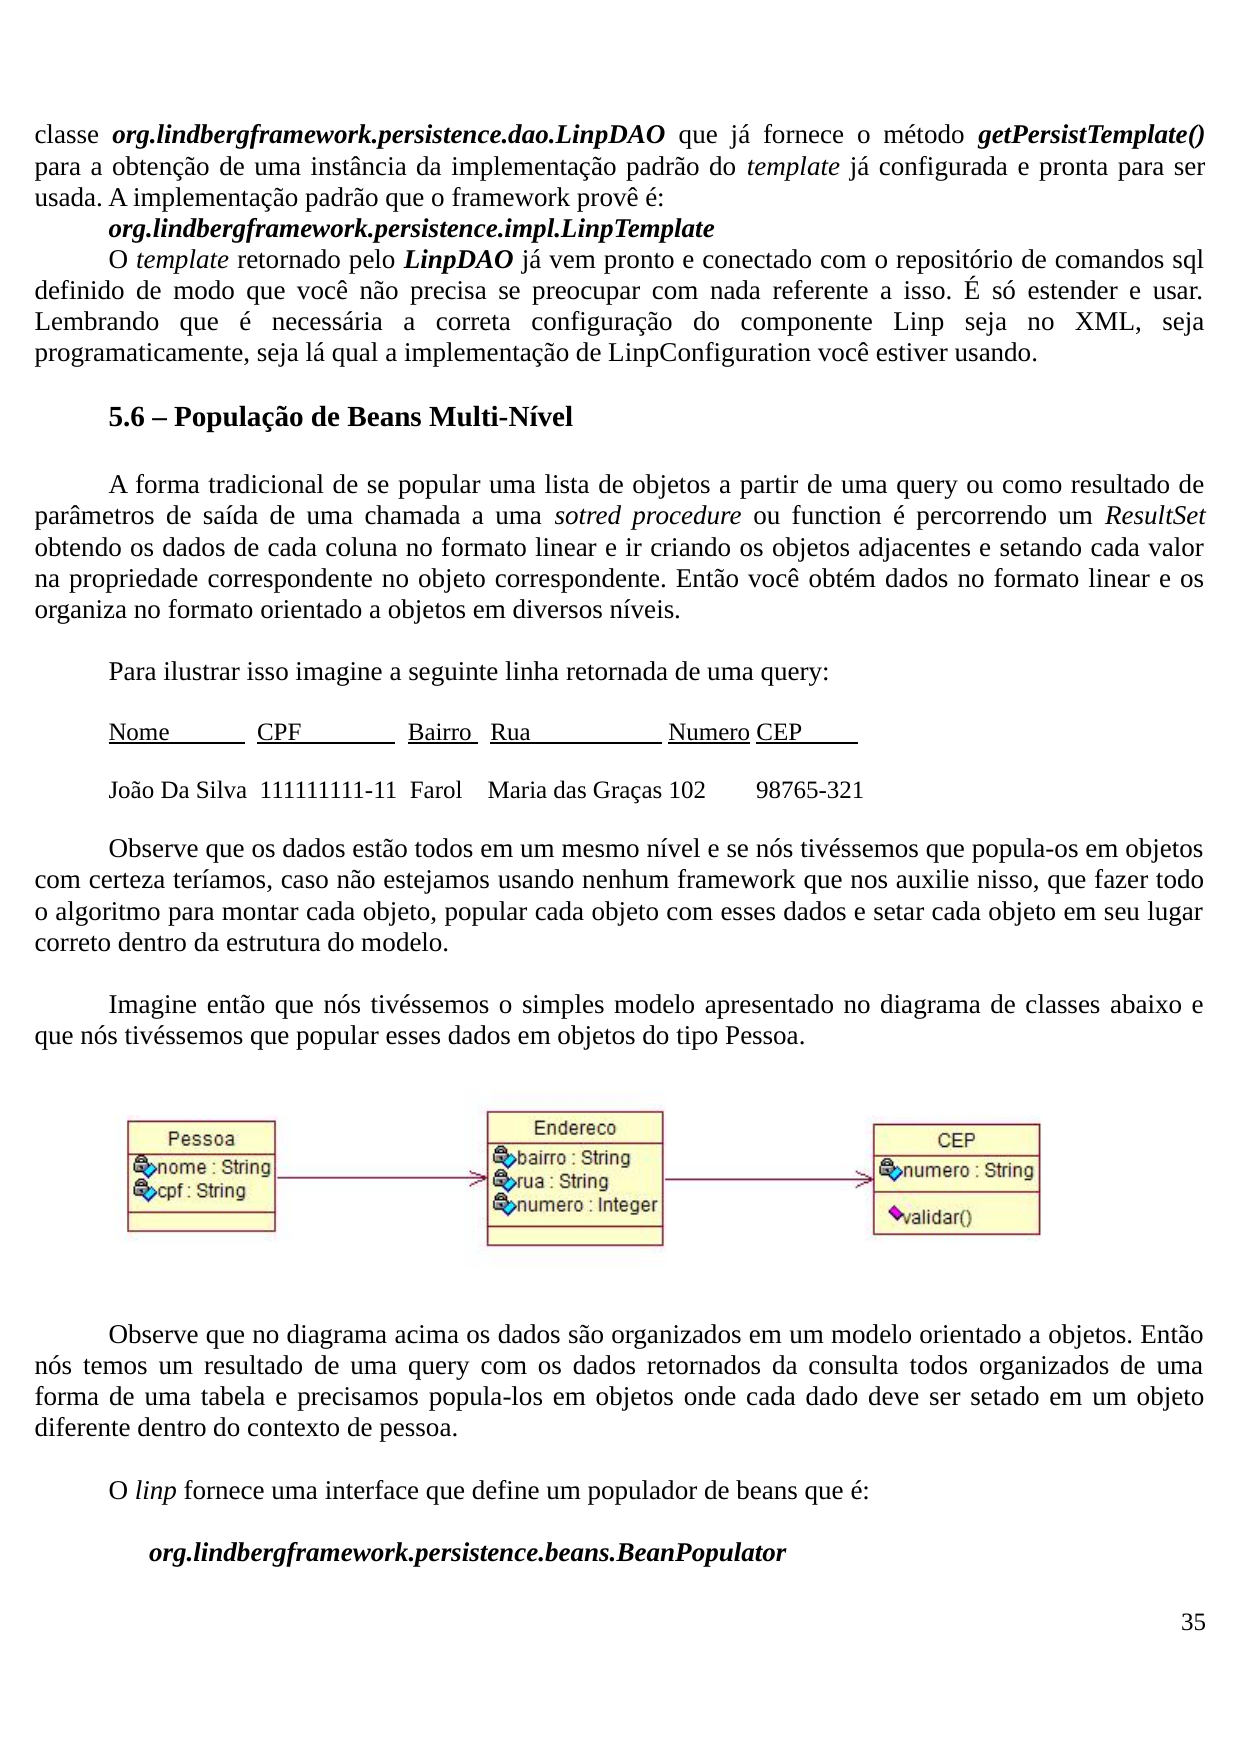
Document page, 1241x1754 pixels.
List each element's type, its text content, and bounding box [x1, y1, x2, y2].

text O template retornado pelo LinpDAO já vem pronto e conectado com o repositório de comandos sql definido de modo que você não precisa se preocupar com nada referente a isso. É só estender e usar. Lembrando que é necessária a correta configuração do componente Linp seja no XML, seja programaticamente, seja lá qual a implementação de LinpConfiguration você estiver usando. [34, 243, 1206, 368]
text O linp fornece uma interface que define um populador de beans que é: [34, 1474, 1206, 1505]
text Para ilustrar isso imagine a seguinte linha retornada de uma query: [34, 655, 1206, 686]
text org.lindbergframework.persistence.impl.LinpTemplate [34, 212, 1206, 243]
text Imagine então que nós tivéssemos o simples modelo apresentado no diagrama de classes abaixo e que nós tivéssemos que popular esses dados em objetos do tipo Pessoa. [34, 988, 1206, 1051]
text A forma tradicional de se popular uma lista de objetos a partir de uma query ou como resultado de parâmetros de saída de uma chamada a uma sotred procedure ou function é percorrendo um ResultSet obtendo os dados de cada coluna no formato linear e ir criando os objetos adjacentes e setando cada valor na propriedade correspondente no objeto correspondente. Então você obtém dados no formato linear e os organiza no formato orientado a objetos em diversos níveis. [34, 466, 1206, 624]
text Observe que os dados estão todos em um mesmo nível e se nós tivéssemos que popula-os em objetos com certeza teríamos, caso não estejamos usando nenhum framework que nos auxilie nisso, que fazer todo o algoritmo para montar cada objeto, popular cada objeto com esses dados e setar cada objeto em seu lugar correto dentro da estrutura do modelo. [34, 832, 1206, 957]
text João Da Silva 111111111-11 Farol Maria das Graças 102 98765-321 [34, 775, 1206, 804]
text classe org.lindbergframework.persistence.dao.LinpDAO que já fornece o método getPersistTemplate() para a obtenção de uma instância da implementação padrão do template já configurada e pronta para ser usada. A implementação padrão que o framework provê é: [34, 118, 1206, 212]
text 5.6 – População de Beans Multi-Nível [34, 399, 1206, 432]
text Nome CPF Bairro Rua Numero CEP [34, 717, 1206, 746]
picture [65, 1066, 1147, 1287]
text org.lindbergframework.persistence.beans.BeanPopulator [34, 1536, 1206, 1567]
text Observe que no diagrama acima os dados são organizados em um modelo orientado a objetos. Então nós temos um resultado de uma query com os dados retornados da consulta todos organizados de uma forma de uma tabela e precisamos popula-los em objetos onde cada dado deve ser setado em um objeto diferente dentro do contexto de pessoa. [34, 1318, 1206, 1443]
